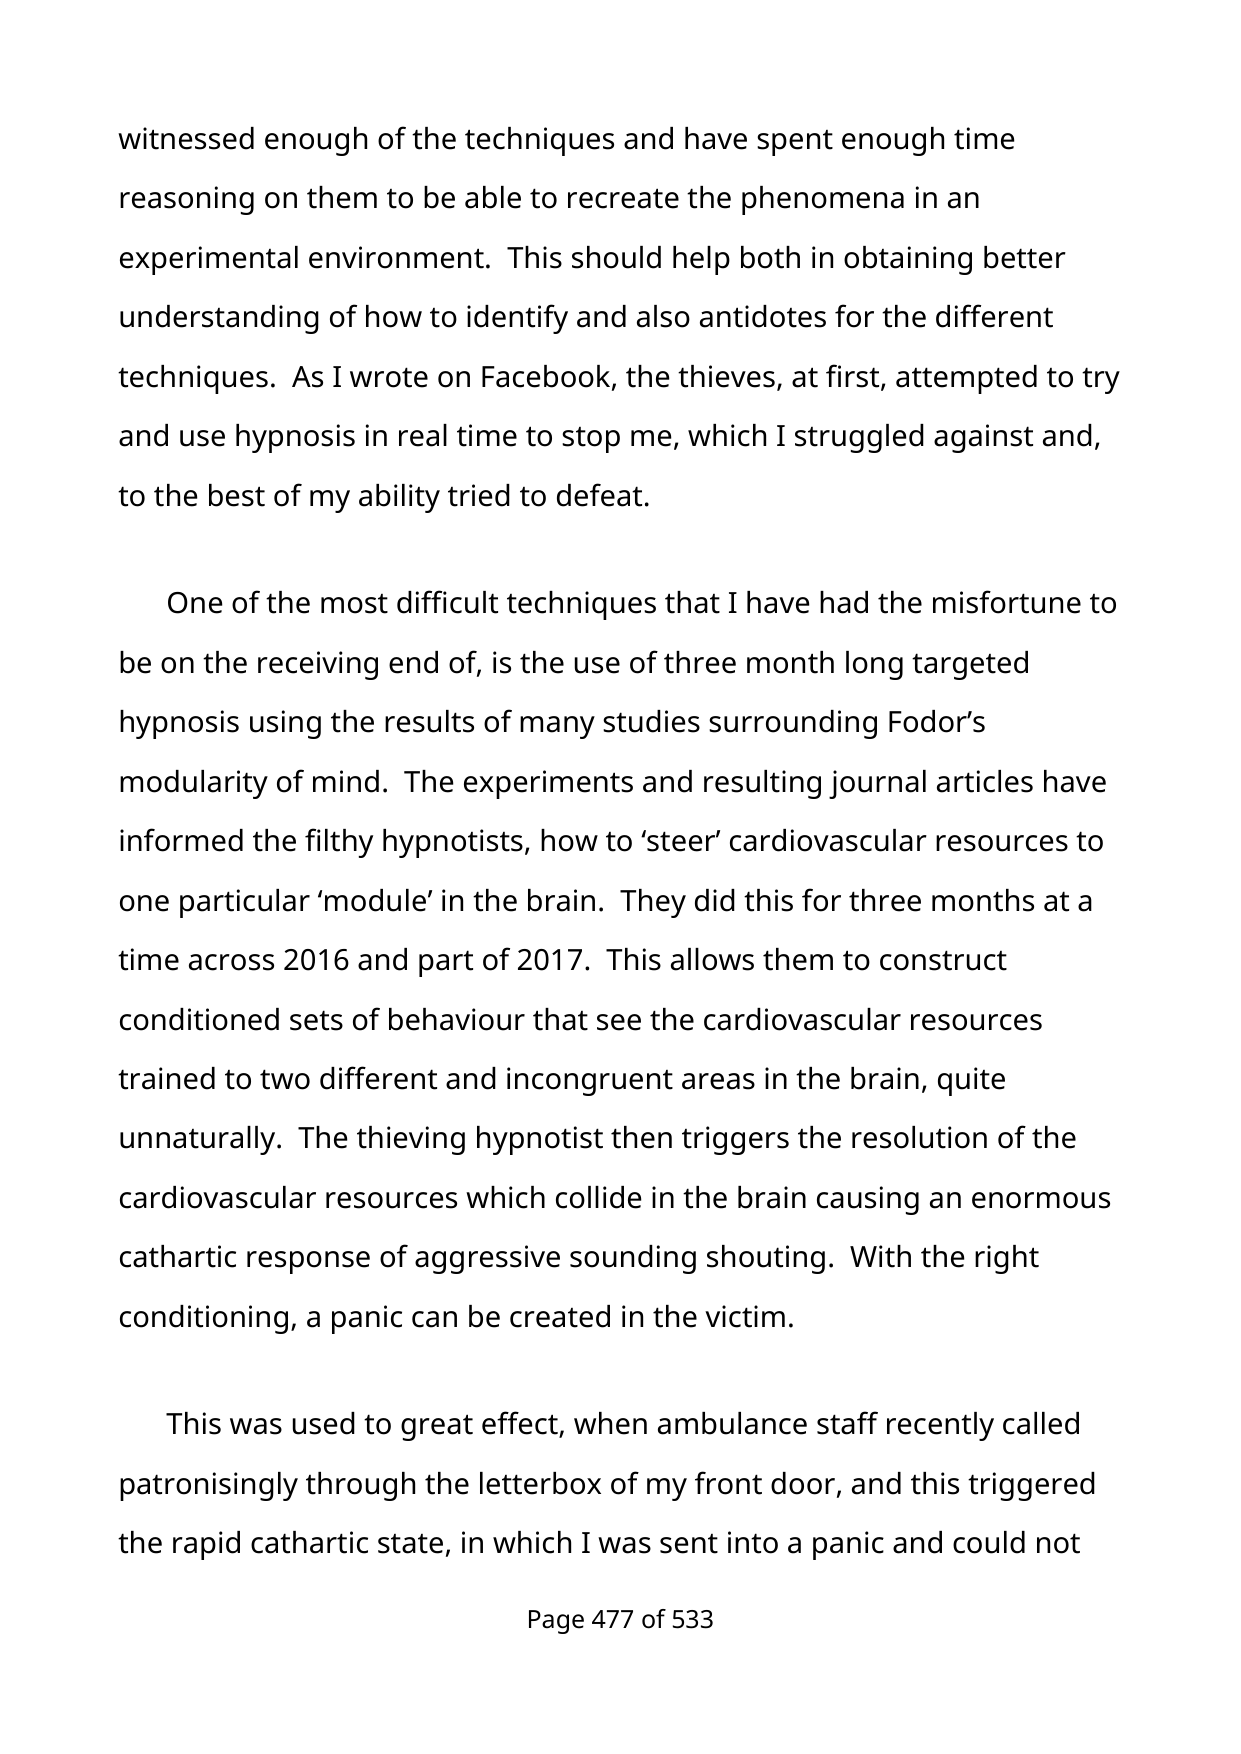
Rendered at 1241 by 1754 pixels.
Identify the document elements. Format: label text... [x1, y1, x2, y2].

text witnessed enough of the techniques and have spent enough time reasoning on them to be able to recreate the phenomena in an experimental environment. This should help both in obtaining better understanding of how to identify and also antidotes for the different techniques. As I wrote on Facebook, the thieves, at first, attempted to try and use hypnosis in real time to stop me, which I struggled against and, to the best of my ability tried to defeat. [118, 118, 1122, 515]
text One of the most difficult techniques that I have had the misfortune to be on the receiving end of, is the use of three month long targeted hypnosis using the results of many studies surrounding Fodor’s modularity of mind. The experiments and resulting journal articles have informed the filthy hypnotists, how to ‘steer’ cardiovascular resources to one particular ‘module’ in the brain. They did this for three months at a time across 2016 and part of 2017. This allows them to construct conditioned sets of behaviour that see the cardiovascular resources trained to two different and incongruent areas in the brain, quite unnaturally. The thieving hypnotist then triggers the resolution of the cardiovascular resources which collide in the brain causing an enormous cathartic response of aggressive sounding shouting. With the right conditioning, a panic can be created in the victim. [118, 582, 1122, 1336]
text This was used to great effect, when ambulance staff recently called patronisingly through the letterbox of my front door, and this triggered the rapid cathartic state, in which I was sent into a panic and could not [118, 1403, 1122, 1562]
